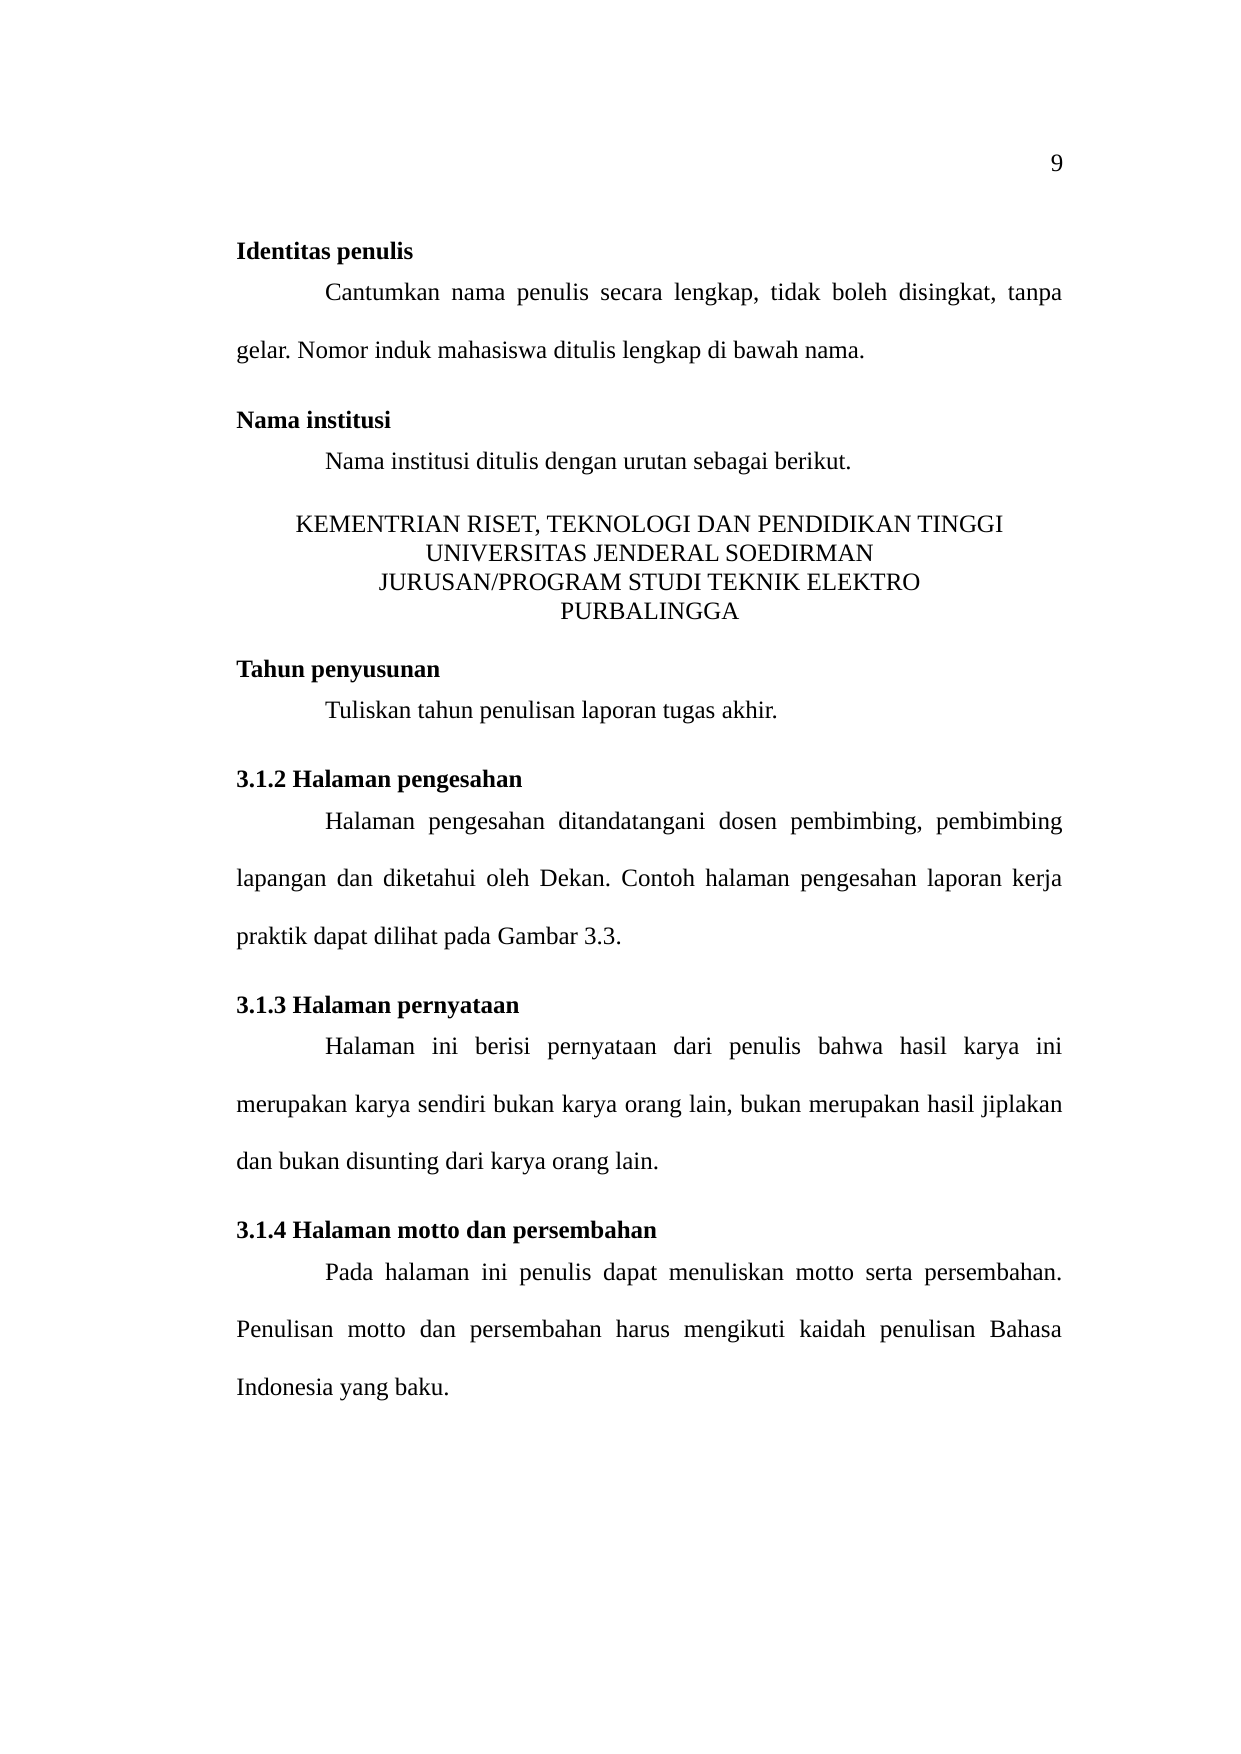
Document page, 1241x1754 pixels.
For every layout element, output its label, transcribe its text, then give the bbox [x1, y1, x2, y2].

subtitle Halaman motto dan persembahan [236, 1215, 1063, 1244]
text Halaman pengesahan ditandatangani dosen pembimbing, pembimbing lapangan dan diketahui oleh Dekan. Contoh halaman pengesahan laporan kerja praktik dapat dilihat pada Gambar 3.3. [236, 806, 1063, 949]
text Pada halaman ini penulis dapat menuliskan motto serta persembahan. Penulisan motto dan persembahan harus mengikuti kaidah penulisan Bahasa Indonesia yang baku. [236, 1257, 1063, 1400]
text Tuliskan tahun penulisan laporan tugas akhir. [236, 695, 1063, 724]
text KEMENTRIAN RISET, TEKNOLOGI DAN PENDIDIKAN TINGGI UNIVERSITAS JENDERAL SOEDIRMAN JURUSAN/PROGRAM STUDI TEKNIK ELEKTRO PURBALINGGA [295, 509, 1004, 624]
subtitle Tahun penyusunan [236, 654, 1063, 683]
subtitle Identitas penulis [236, 236, 1063, 265]
subtitle Halaman pengesahan [236, 764, 1063, 793]
text Cantumkan nama penulis secara lengkap, tidak boleh disingkat, tanpa gelar. Nomor induk mahasiswa ditulis lengkap di bawah nama. [236, 277, 1063, 364]
subtitle Nama institusi [236, 405, 1063, 434]
subtitle Halaman pernyataan [236, 990, 1063, 1019]
text Nama institusi ditulis dengan urutan sebagai berikut. [236, 446, 1063, 475]
text Halaman ini berisi pernyataan dari penulis bahwa hasil karya ini merupakan karya sendiri bukan karya orang lain, bukan merupakan hasil jiplakan dan bukan disunting dari karya orang lain. [236, 1031, 1063, 1175]
